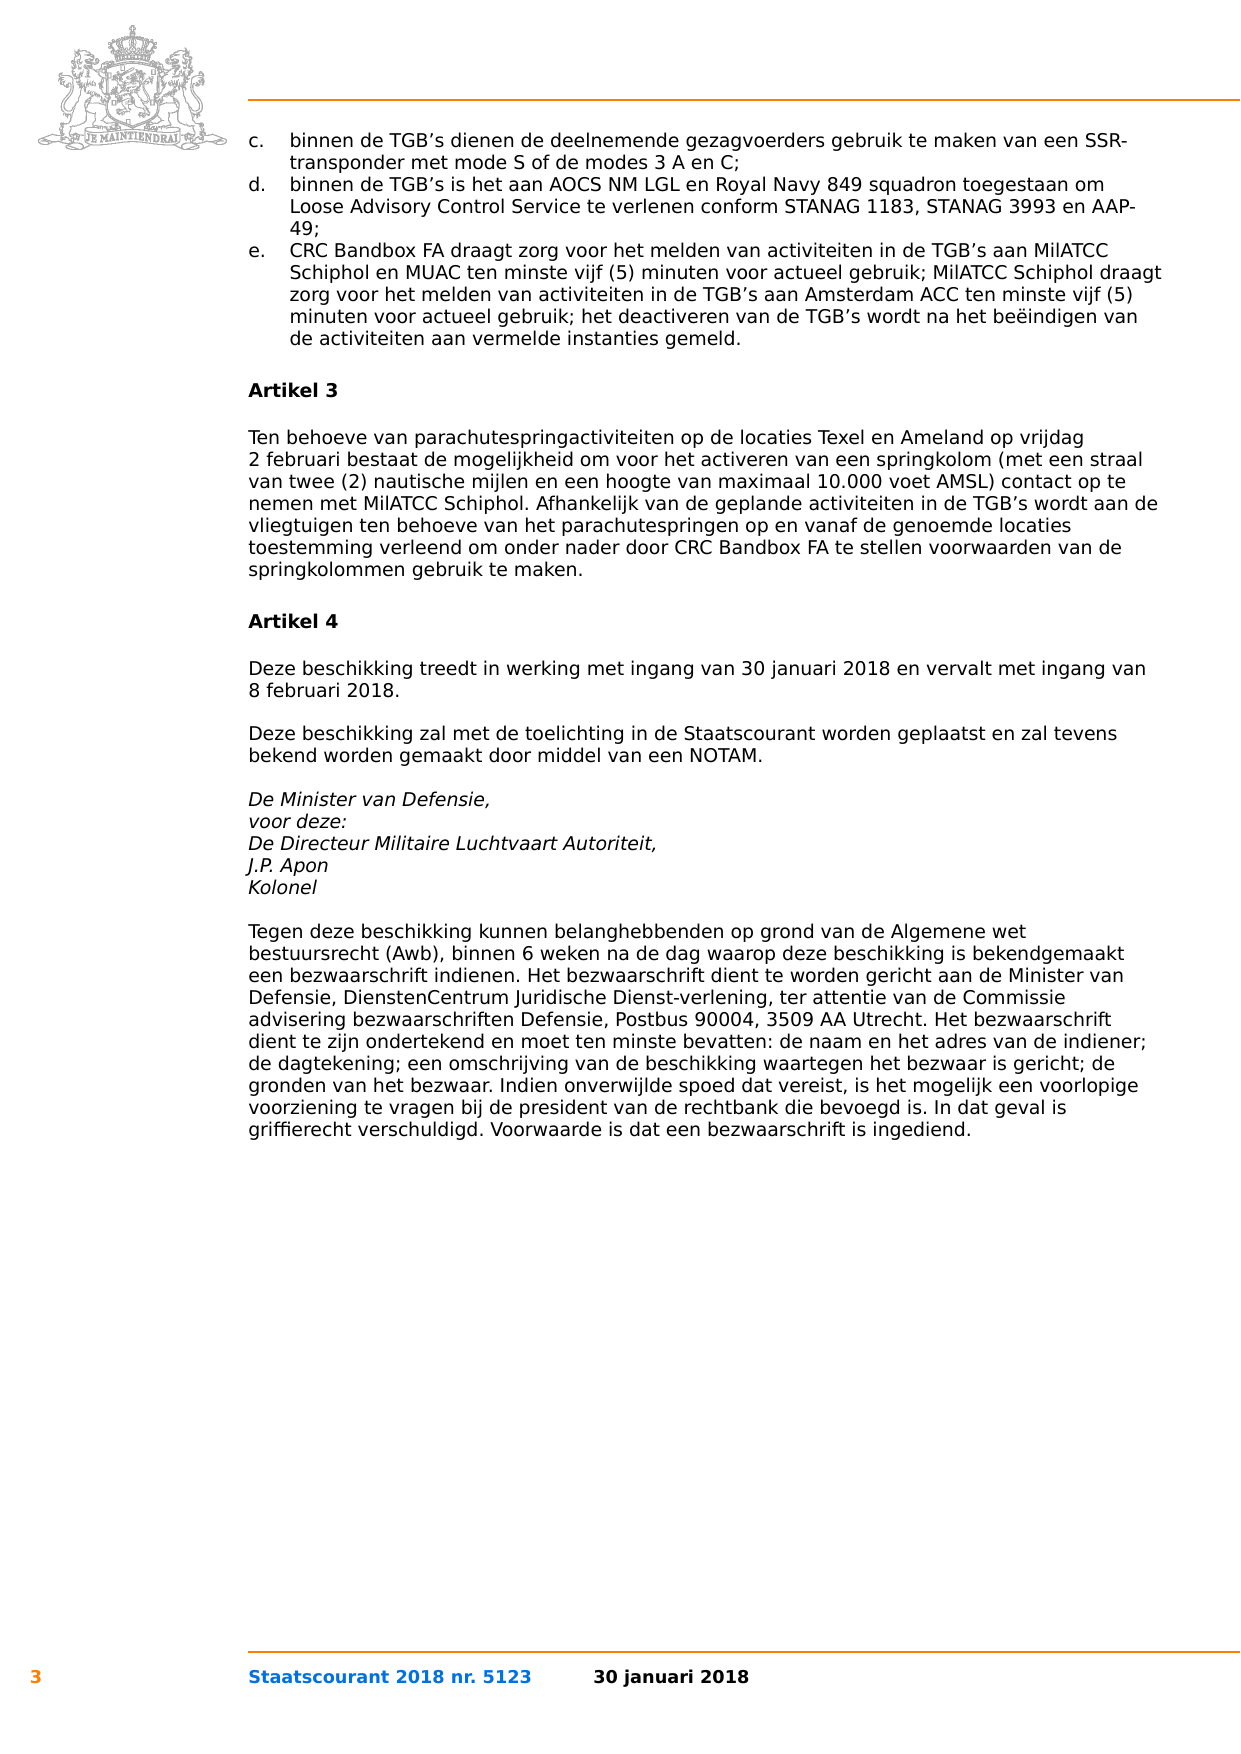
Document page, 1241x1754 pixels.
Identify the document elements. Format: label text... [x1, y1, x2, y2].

text Deze beschikking zal met de toelichting in de Staatscourant worden geplaatst en zal tevens bekend worden gemaakt door middel van een NOTAM. [248, 723, 1163, 767]
subtitle Artikel 3 [248, 380, 1163, 402]
text Ten behoeve van parachutespringactiviteiten op de locaties Texel en Ameland op vrijdag 2 februari bestaat de mogelijkheid om voor het activeren van een springkolom (met een straal van twee (2) nautische mijlen en een hoogte van maximaal 10.000 voet AMSL) contact op te nemen met MilATCC Schiphol. Afhankelijk van de geplande activiteiten in de TGB’s wordt aan de vliegtuigen ten behoeve van het parachutespringen op en vanaf de genoemde locaties toestemming verleend om onder nader door CRC Bandbox FA te stellen voorwaarden van de springkolommen gebruik te maken. [248, 427, 1163, 581]
text De Minister van Defensie, voor deze: De Directeur Militaire Luchtvaart Autoriteit, J.P. Apon Kolonel [248, 789, 1163, 899]
text c. binnen de TGB’s dienen de deelnemende gezagvoerders gebruik te maken van een SSR-transponder met mode S of de modes 3 A en C; [248, 130, 1163, 174]
picture [38, 25, 227, 150]
text Deze beschikking treedt in werking met ingang van 30 januari 2018 en vervalt met ingang van 8 februari 2018. [248, 657, 1163, 701]
text Tegen deze beschikking kunnen belanghebbenden op grond van de Algemene wet bestuursrecht (Awb), binnen 6 weken na de dag waarop deze beschikking is bekendgemaakt een bezwaarschrift indienen. Het bezwaarschrift dient te worden gericht aan de Minister van Defensie, DienstenCentrum Juridische Dienst-verlening, ter attentie van de Commissie advisering bezwaarschriften Defensie, Postbus 90004, 3509 AA Utrecht. Het bezwaarschrift dient te zijn ondertekend en moet ten minste bevatten: de naam en het adres van de indiener; de dagtekening; een omschrijving van de beschikking waartegen het bezwaar is gericht; de gronden van het bezwaar. Indien onverwijlde spoed dat vereist, is het mogelijk een voorlopige voorziening te vragen bij de president van de rechtbank die bevoegd is. In dat geval is griffierecht verschuldigd. Voorwaarde is dat een bezwaarschrift is ingediend. [248, 921, 1163, 1141]
subtitle Artikel 4 [248, 611, 1163, 632]
text d. binnen de TGB’s is het aan AOCS NM LGL en Royal Navy 849 squadron toegestaan om Loose Advisory Control Service te verlenen conform STANAG 1183, STANAG 3993 en AAP-49; [248, 174, 1163, 240]
text e. CRC Bandbox FA draagt zorg voor het melden van activiteiten in de TGB’s aan MilATCC Schiphol en MUAC ten minste vijf (5) minuten voor actueel gebruik; MilATCC Schiphol draagt zorg voor het melden van activiteiten in de TGB’s aan Amsterdam ACC ten minste vijf (5) minuten voor actueel gebruik; het deactiveren van de TGB’s wordt na het beëindigen van de activiteiten aan vermelde instanties gemeld. [248, 240, 1163, 350]
